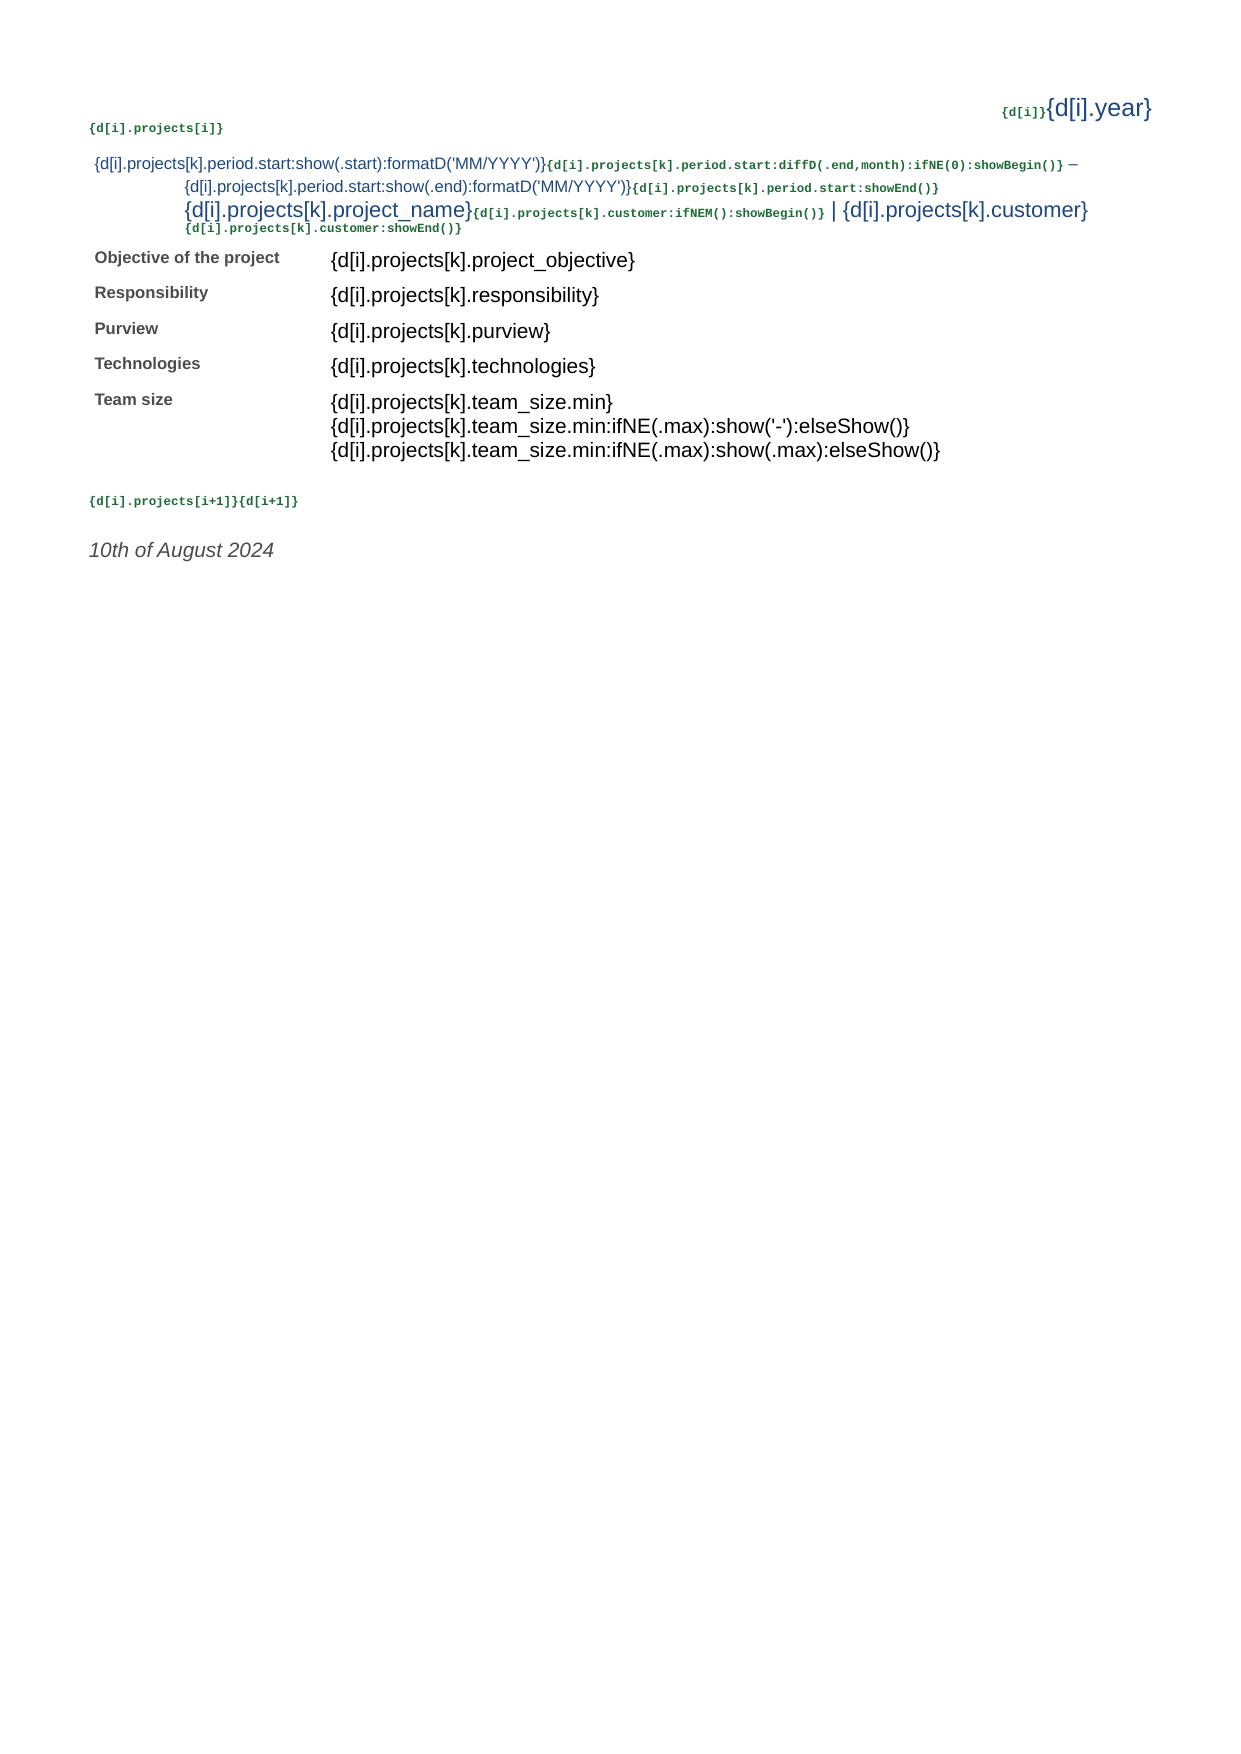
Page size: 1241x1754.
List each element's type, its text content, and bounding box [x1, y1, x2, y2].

text {d[i]}{d[i].year} [88, 93, 1152, 122]
text {d[i].projects[i+1]}{d[i+1]} [88, 495, 1152, 509]
table_cell {d[i].projects[k].team_size.min}{d[i].projects[k].team_size.min:ifNE(.max):show('-'):elseShow()}{d[i].projects[k].team_size.min:ifNE(.max):show(.max):elseShow()} [325, 384, 1152, 467]
table_cell {d[i].projects[k].responsibility} [325, 278, 1152, 313]
table_cell {d[i].projects[k].purview} [325, 313, 1152, 348]
text 10th of August 2024 [88, 538, 1152, 562]
table_cell Purview [89, 313, 325, 348]
table_cell {d[i].projects[k].project_objective} [325, 242, 1152, 278]
table_cell Objective of the project [89, 242, 325, 278]
table_cell {d[i].projects[k].technologies} [325, 349, 1152, 384]
table_header {d[i].projects[k].period.start:show(.start):formatD('MM/YYYY')}{d[i].projects[k].period.start:diffD(.end,month):ifNE(0):showBegin()} – {d[i].projects[k].period.start:show(.end):formatD('MM/YYYY')}{d[i].projects[k].period.start:showEnd()} {d[i].projects[k].project_name}{d[i].projects[k].customer:ifNEM():showBegin()} | {d[i].projects[k].customer}{d[i].projects[k].customer:showEnd()} [89, 136, 1152, 242]
table_cell Responsibility [89, 278, 325, 313]
table_cell Team size [89, 384, 325, 467]
table_cell Technologies [89, 349, 325, 384]
text {d[i].projects[i]} [88, 122, 1152, 136]
